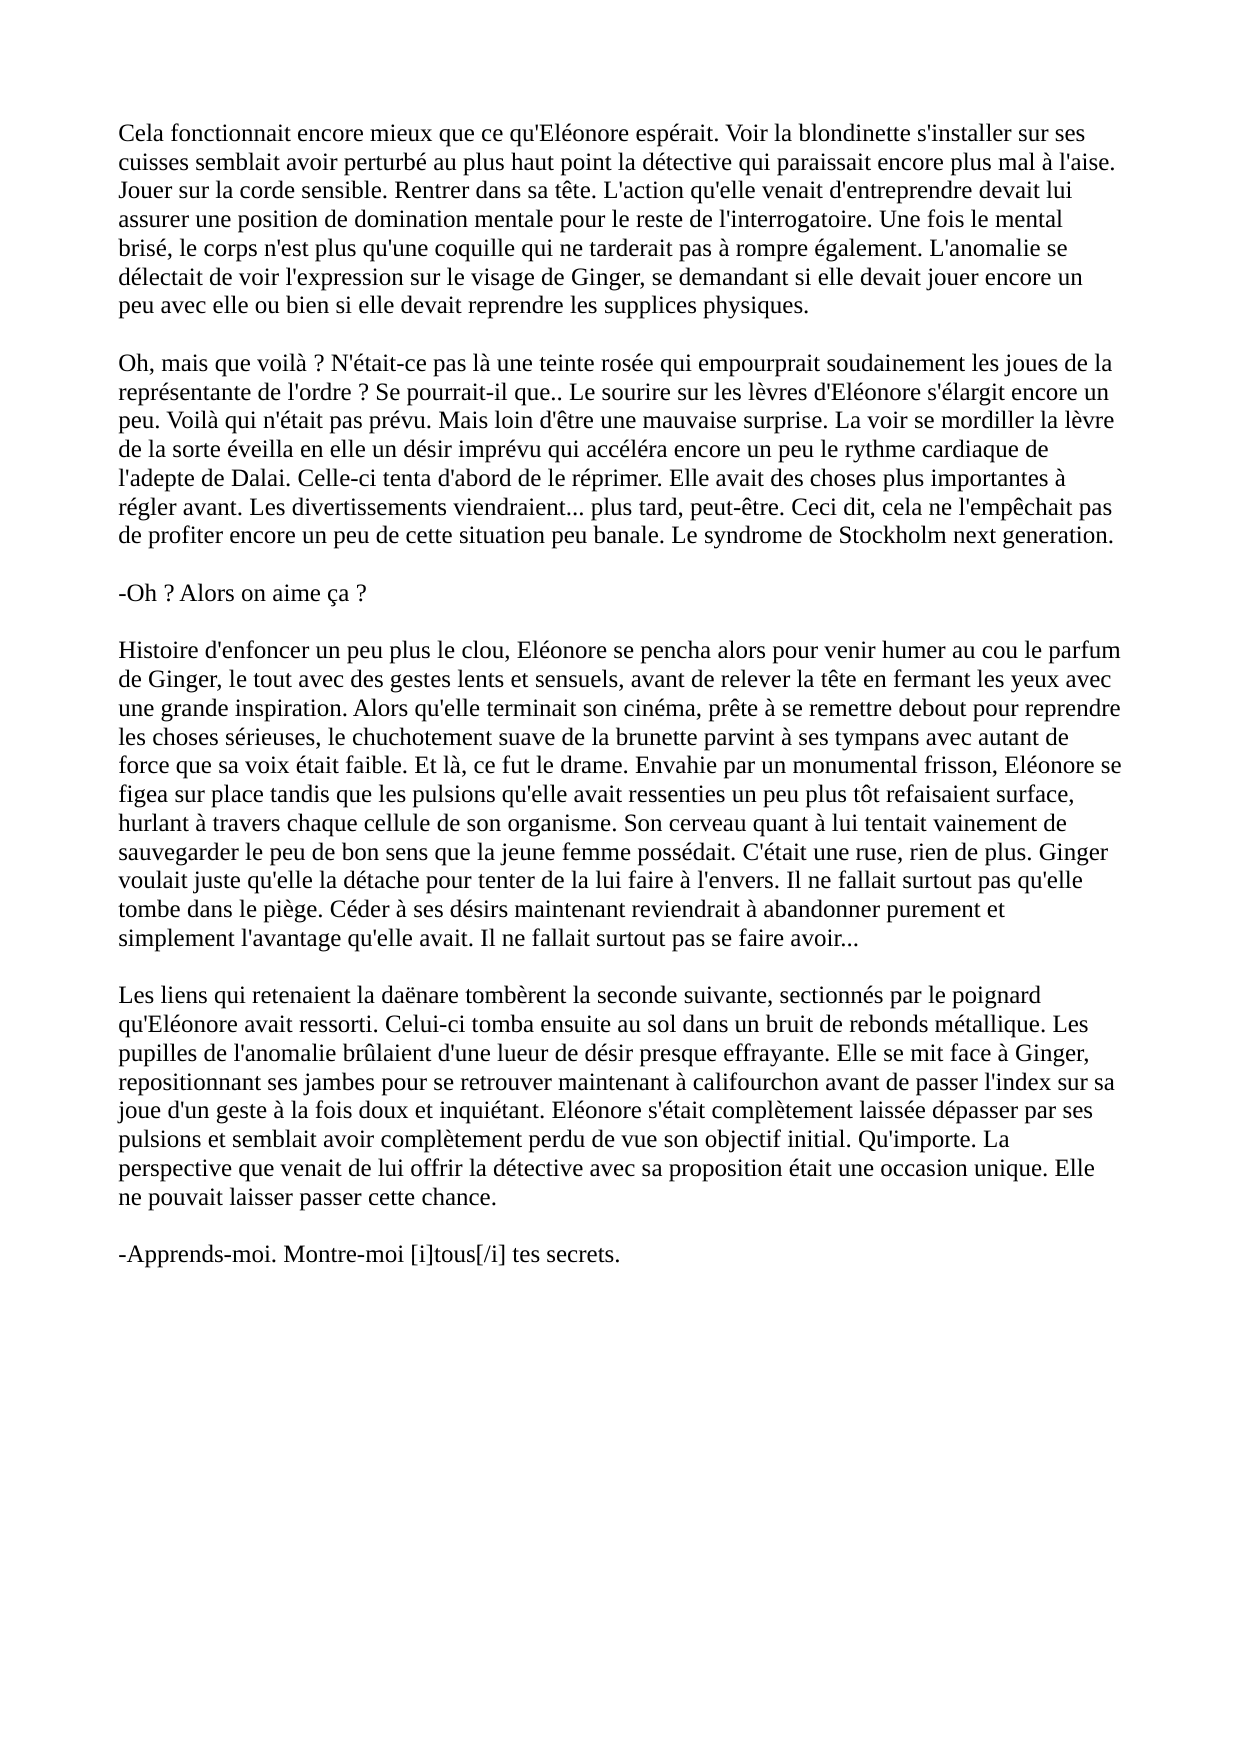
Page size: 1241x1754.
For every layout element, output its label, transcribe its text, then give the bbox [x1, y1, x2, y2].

text Histoire d'enfoncer un peu plus le clou, Eléonore se pencha alors pour venir humer au cou le parfum de Ginger, le tout avec des gestes lents et sensuels, avant de relever la tête en fermant les yeux avec une grande inspiration. Alors qu'elle terminait son cinéma, prête à se remettre debout pour reprendre les choses sérieuses, le chuchotement suave de la brunette parvint à ses tympans avec autant de force que sa voix était faible. Et là, ce fut le drame. Envahie par un monumental frisson, Eléonore se figea sur place tandis que les pulsions qu'elle avait ressenties un peu plus tôt refaisaient surface, hurlant à travers chaque cellule de son organisme. Son cerveau quant à lui tentait vainement de sauvegarder le peu de bon sens que la jeune femme possédait. C'était une ruse, rien de plus. Ginger voulait juste qu'elle la détache pour tenter de la lui faire à l'envers. Il ne fallait surtout pas qu'elle tombe dans le piège. Céder à ses désirs maintenant reviendrait à abandonner purement et simplement l'avantage qu'elle avait. Il ne fallait surtout pas se faire avoir... [118, 636, 1122, 952]
text Cela fonctionnait encore mieux que ce qu'Eléonore espérait. Voir la blondinette s'installer sur ses cuisses semblait avoir perturbé au plus haut point la détective qui paraissait encore plus mal à l'aise. Jouer sur la corde sensible. Rentrer dans sa tête. L'action qu'elle venait d'entreprendre devait lui assurer une position de domination mentale pour le reste de l'interrogatoire. Une fois le mental brisé, le corps n'est plus qu'une coquille qui ne tarderait pas à rompre également. L'anomalie se délectait de voir l'expression sur le visage de Ginger, se demandant si elle devait jouer encore un peu avec elle ou bien si elle devait reprendre les supplices physiques. [118, 118, 1122, 319]
text Les liens qui retenaient la daënare tombèrent la seconde suivante, sectionnés par le poignard qu'Eléonore avait ressorti. Celui-ci tomba ensuite au sol dans un bruit de rebonds métallique. Les pupilles de l'anomalie brûlaient d'une lueur de désir presque effrayante. Elle se mit face à Ginger, repositionnant ses jambes pour se retrouver maintenant à califourchon avant de passer l'index sur sa joue d'un geste à la fois doux et inquiétant. Eléonore s'était complètement laissée dépasser par ses pulsions et semblait avoir complètement perdu de vue son objectif initial. Qu'importe. La perspective que venait de lui offrir la détective avec sa proposition était une occasion unique. Elle ne pouvait laisser passer cette chance. [118, 981, 1122, 1211]
text Oh, mais que voilà ? N'était-ce pas là une teinte rosée qui empourprait soudainement les joues de la représentante de l'ordre ? Se pourrait-il que.. Le sourire sur les lèvres d'Eléonore s'élargit encore un peu. Voilà qui n'était pas prévu. Mais loin d'être une mauvaise surprise. La voir se mordiller la lèvre de la sorte éveilla en elle un désir imprévu qui accéléra encore un peu le rythme cardiaque de l'adepte de Dalai. Celle-ci tenta d'abord de le réprimer. Elle avait des choses plus importantes à régler avant. Les divertissements viendraient... plus tard, peut-être. Ceci dit, cela ne l'empêchait pas de profiter encore un peu de cette situation peu banale. Le syndrome de Stockholm next generation. [118, 348, 1122, 549]
text -Apprends-moi. Montre-moi [i]tous[/i] tes secrets. [118, 1239, 1122, 1268]
text -Oh ? Alors on aime ça ? [118, 578, 1122, 607]
